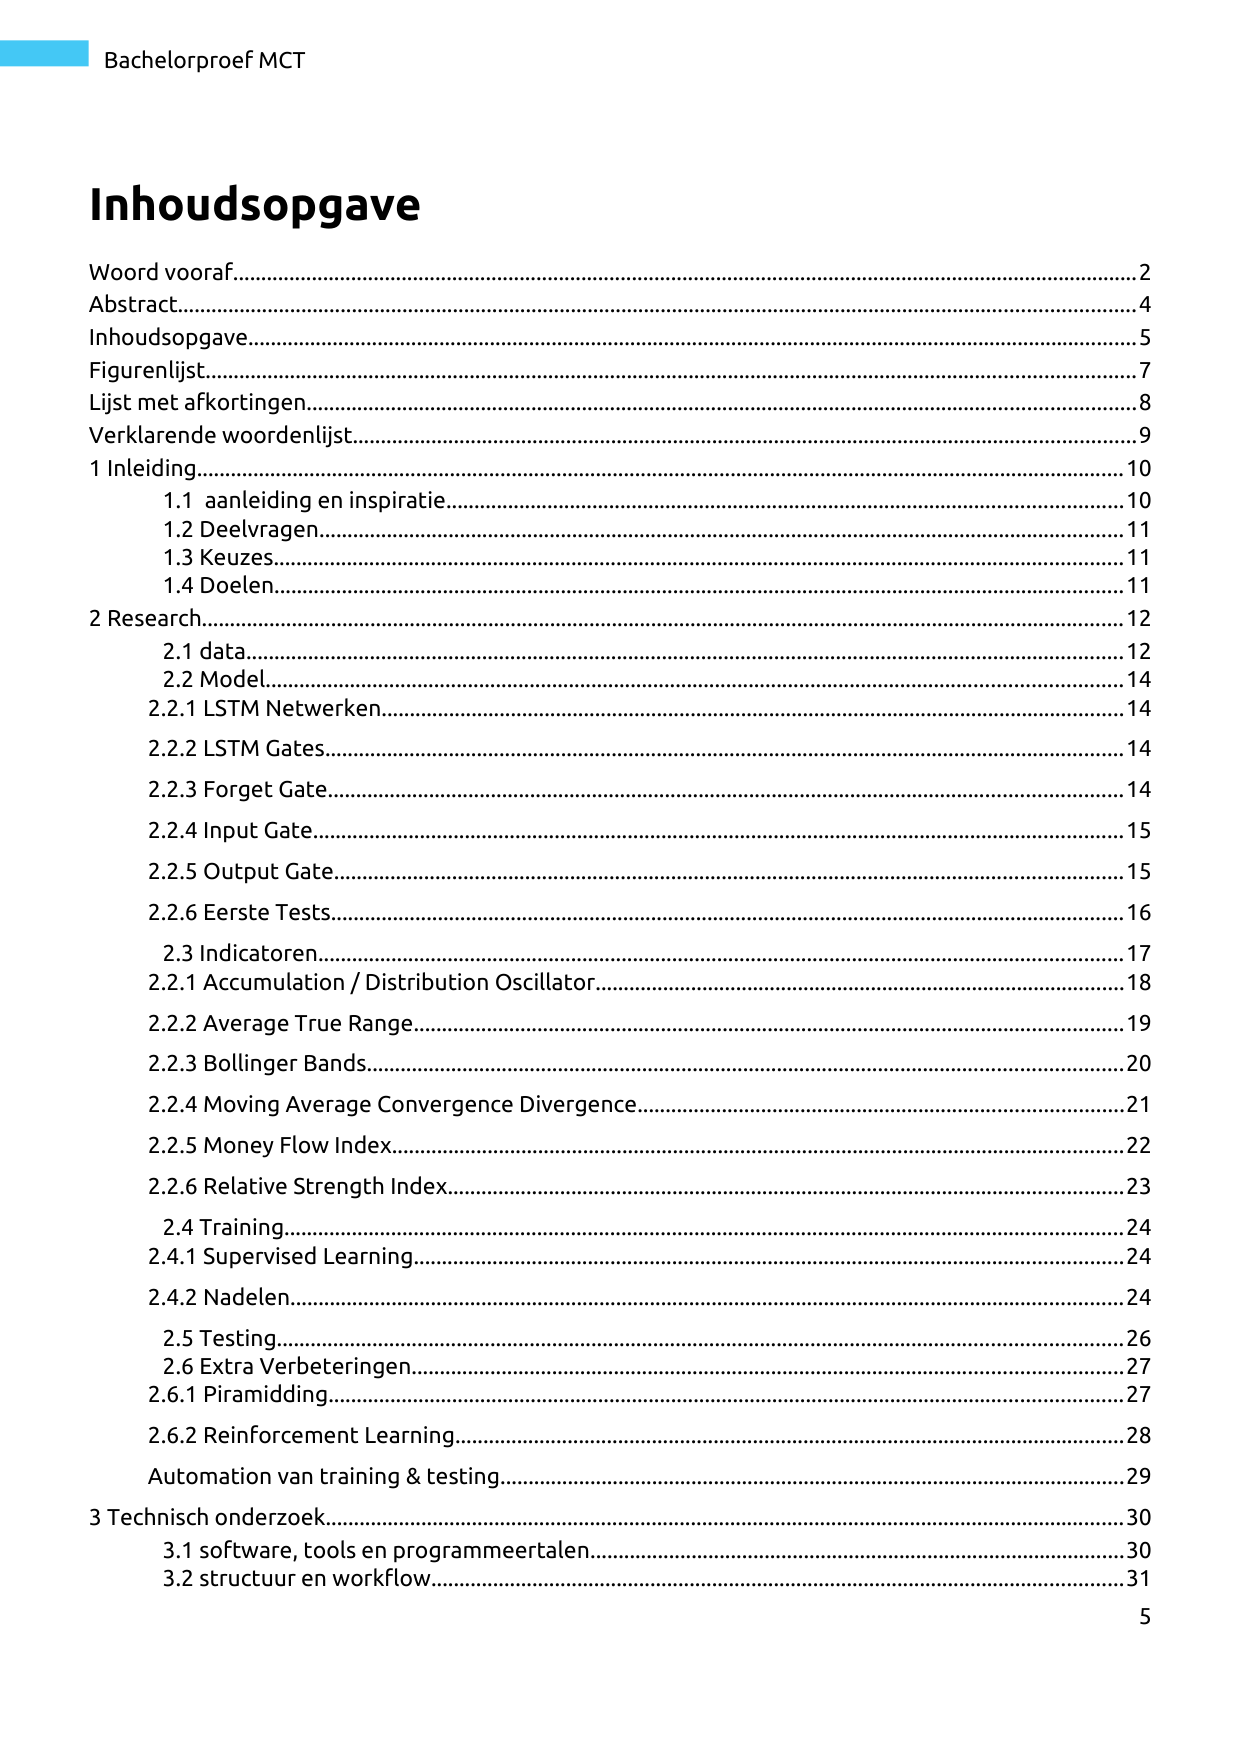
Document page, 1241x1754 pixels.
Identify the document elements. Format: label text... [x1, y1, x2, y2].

text 2.2.1 LSTM Netwerken 14 [148, 694, 1152, 720]
text 1 Inleiding 10 [89, 454, 1152, 480]
text 1.2 Deelvragen 11 [162, 515, 1152, 541]
text Abstract 4 [89, 291, 1152, 317]
text Inhoudsopgave 5 [89, 323, 1152, 350]
text 2.2 Model 14 [162, 666, 1152, 692]
text 3 Technisch onderzoek 30 [89, 1504, 1152, 1530]
text Lijst met afkortingen 8 [89, 389, 1152, 415]
text 2.2.6 Eerste Tests 16 [148, 899, 1152, 925]
text 2.6.2 Reinforcement Learning 28 [148, 1422, 1152, 1448]
text Woord vooraf 2 [89, 258, 1152, 285]
text 3.2 structuur en workflow 31 [162, 1565, 1152, 1591]
text 2.2.3 Forget Gate 14 [148, 776, 1152, 802]
text 2.2.2 LSTM Gates 14 [148, 735, 1152, 761]
text 2.1 data 12 [162, 637, 1152, 663]
text 2.5 Testing 26 [162, 1324, 1152, 1350]
text 2.4 Training 24 [162, 1214, 1152, 1240]
text 2.4.2 Nadelen 24 [148, 1283, 1152, 1309]
text Verklarende woordenlijst 9 [89, 421, 1152, 448]
text 1.1 aanleiding en inspiratie 10 [162, 487, 1152, 513]
text 2 Research 12 [89, 604, 1152, 631]
text 2.2.5 Output Gate 15 [148, 858, 1152, 884]
text 2.2.4 Input Gate 15 [148, 817, 1152, 843]
text 1.4 Doelen 11 [162, 572, 1152, 598]
text 2.2.4 Moving Average Convergence Divergence 21 [148, 1091, 1152, 1117]
text 2.2.3 Bollinger Bands 20 [148, 1050, 1152, 1076]
text Figurenlijst 7 [89, 356, 1152, 382]
text 2.2.5 Money Flow Index 22 [148, 1132, 1152, 1158]
text 3.1 software, tools en programmeertalen 30 [162, 1536, 1152, 1563]
text 2.6 Extra Verbeteringen 27 [162, 1352, 1152, 1379]
text 2.4.1 Supervised Learning 24 [148, 1242, 1152, 1268]
text 2.2.1 Accumulation / Distribution Oscillator 18 [148, 968, 1152, 994]
text 2.6.1 Piramidding 27 [148, 1381, 1152, 1407]
text 2.3 Indicatoren 17 [162, 939, 1152, 966]
subtitle Inhoudsopgave [89, 177, 1152, 229]
text 2.2.2 Average True Range 19 [148, 1009, 1152, 1035]
text 1.3 Keuzes 11 [162, 543, 1152, 570]
text 2.2.6 Relative Strength Index 23 [148, 1173, 1152, 1199]
text Automation van training & testing 29 [148, 1463, 1152, 1489]
